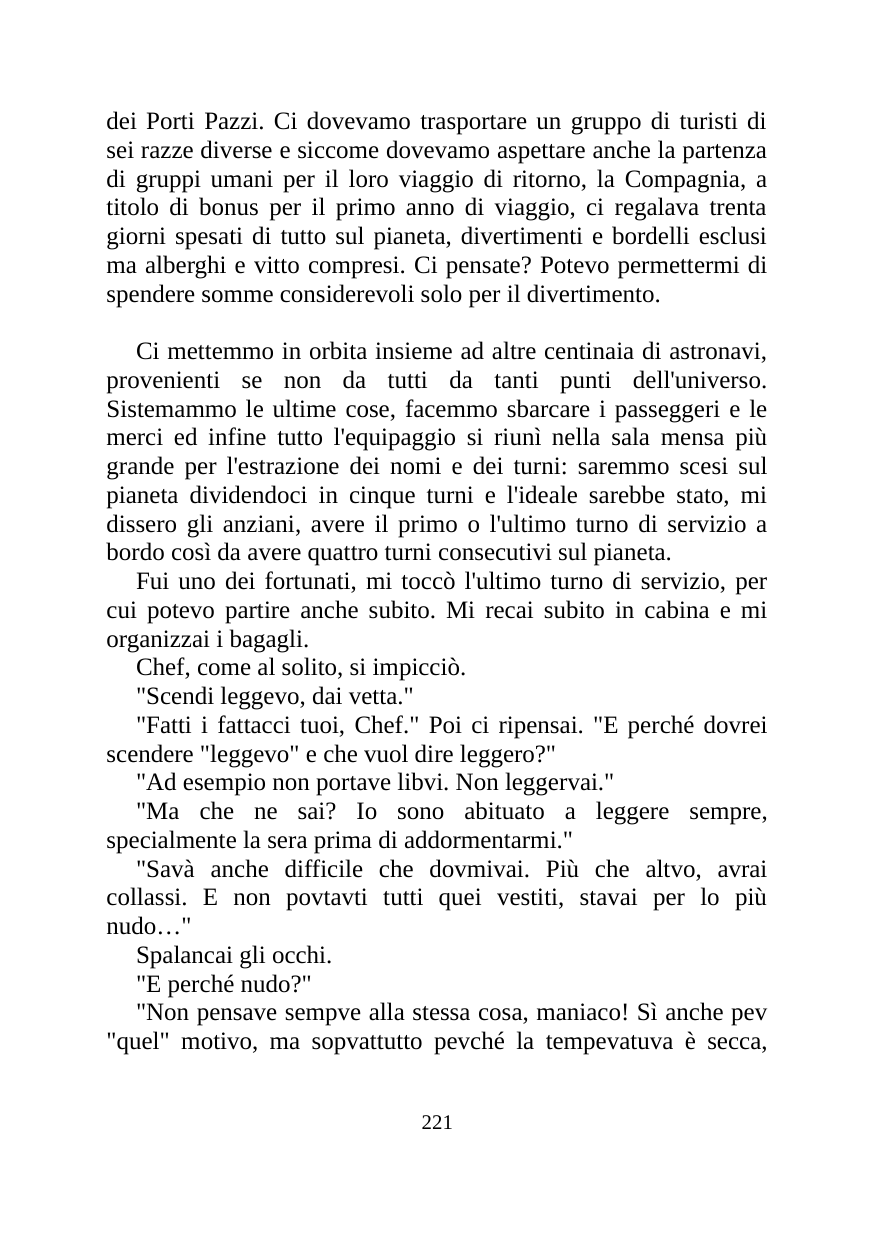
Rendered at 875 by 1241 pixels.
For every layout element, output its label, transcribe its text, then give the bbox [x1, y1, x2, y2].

text "Ma che ne sai? Io sono abituato a leggere sempre, specialmente la sera prima di addormentarmi." [106, 796, 768, 854]
text "Savà anche difficile che dovmivai. Più che altvo, avrai collassi. E non povtavti tutti quei vestiti, stavai per lo più nudo…" [106, 854, 768, 940]
text Fui uno dei fortunati, mi toccò l'ultimo turno di servizio, per cui potevo partire anche subito. Mi recai subito in cabina e mi organizzai i bagagli. [106, 566, 768, 652]
text Chef, come al solito, si impicciò. [106, 652, 768, 681]
text "Fatti i fattacci tuoi, Chef." Poi ci ripensai. "E perché dovrei scendere "leggevo" e che vuol dire leggero?" [106, 710, 768, 767]
text "Non pensave sempve alla stessa cosa, maniaco! Sì anche pev "quel" motivo, ma sopvattutto pevché la tempevatuva è secca, [106, 997, 768, 1055]
text Ci mettemmo in orbita insieme ad altre centinaia di astronavi, provenienti se non da tutti da tanti punti dell'universo. Sistemammo le ultime cose, facemmo sbarcare i passeggeri e le merci ed infine tutto l'equipaggio si riunì nella sala mensa più grande per l'estrazione dei nomi e dei turni: saremmo scesi sul pianeta dividendoci in cinque turni e l'ideale sarebbe stato, mi dissero gli anziani, avere il primo o l'ultimo turno di servizio a bordo così da avere quattro turni consecutivi sul pianeta. [106, 336, 768, 566]
text "Ad esempio non portave libvi. Non leggervai." [106, 767, 768, 796]
text Spalancai gli occhi. [106, 940, 768, 969]
text "E perché nudo?" [106, 969, 768, 997]
text "Scendi leggevo, dai vetta." [106, 681, 768, 710]
text dei Porti Pazzi. Ci dovevamo trasportare un gruppo di turisti di sei razze diverse e siccome dovevamo aspettare anche la partenza di gruppi umani per il loro viaggio di ritorno, la Compagnia, a titolo di bonus per il primo anno di viaggio, ci regalava trenta giorni spesati di tutto sul pianeta, divertimenti e bordelli esclusi ma alberghi e vitto compresi. Ci pensate? Potevo permettermi di spendere somme considerevoli solo per il divertimento. [106, 106, 768, 307]
